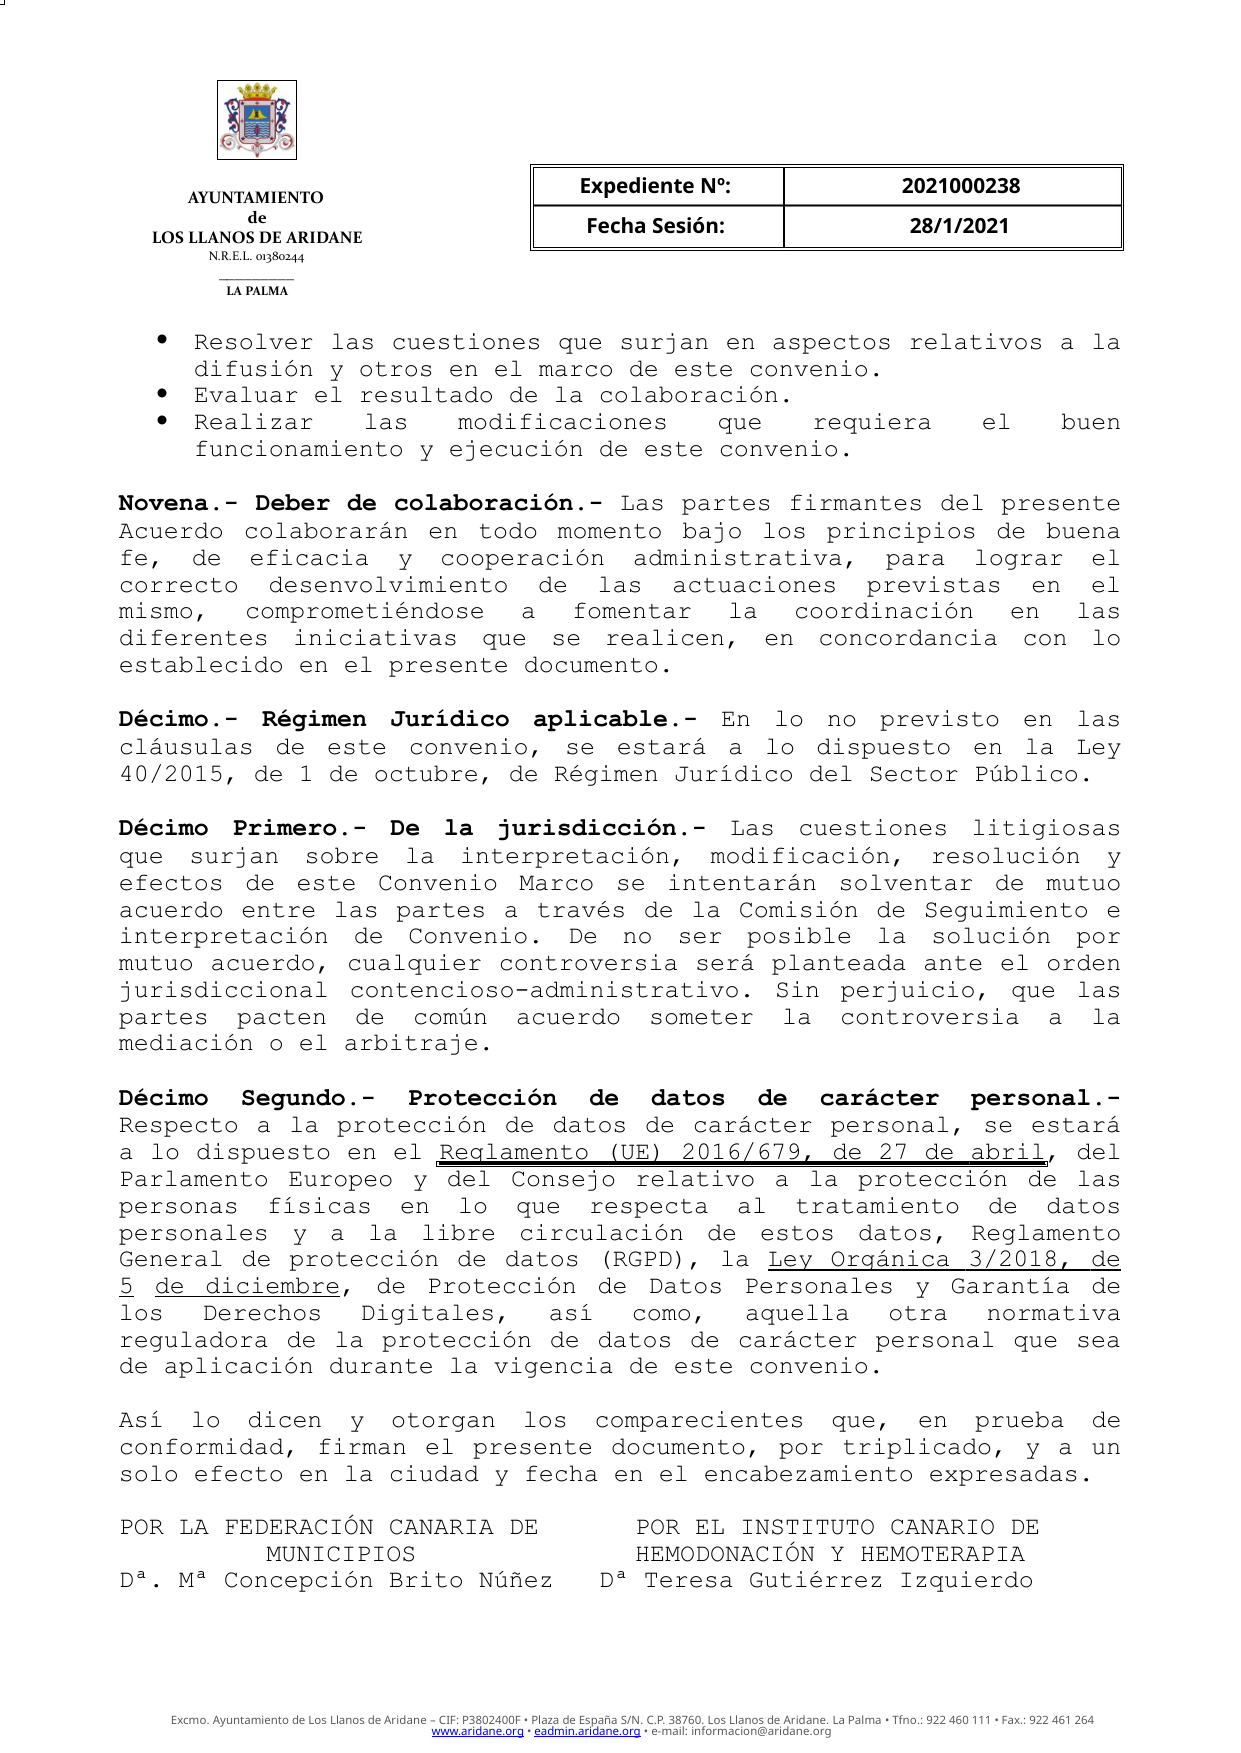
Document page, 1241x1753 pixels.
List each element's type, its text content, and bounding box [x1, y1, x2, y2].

text conformidad, firman el presente documento, por triplicado, y a un [119, 1433, 1146, 1460]
text personas físicas en lo que respecta al tratamiento de datos [119, 1192, 1146, 1219]
text 28/1/2021 [909, 214, 1059, 239]
text LA PALMA [226, 286, 317, 298]
text de [247, 210, 387, 227]
text acuerdo entre las partes a través de la Comisión de Seguimiento e [119, 896, 1146, 922]
text correcto desenvolvimiento de las actuaciones previstas en el [119, 571, 1146, 597]
text AYUNTAMIENTO [188, 190, 387, 207]
text _ [219, 266, 226, 279]
text General de protección de datos (RGPD), la Ley Orgánica 3/2018, de [119, 1245, 1146, 1271]
text Fecha Sesión: [586, 214, 761, 239]
text Parlamento Europeo y del Consejo relativo a la protección de las [119, 1165, 1146, 1192]
text personales y a la libre circulación de estos datos, Reglamento [119, 1219, 1146, 1245]
text mediación o el arbitraje. [119, 1029, 1146, 1056]
text Décimo Segundo.- Protección de datos de carácter personal.- [119, 1083, 1146, 1111]
text de aplicación durante la vigencia de este convenio. [119, 1352, 1146, 1379]
text 5 [119, 1271, 154, 1297]
text efectos de este Convenio Marco se intentarán solventar de mutuo [119, 869, 1146, 896]
text partes pacten de común acuerdo someter la controversia a la [119, 1003, 1146, 1029]
text que surjan sobre la interpretación, modificación, resolución y [119, 841, 1146, 869]
text Resolver las cuestiones que surjan en aspectos relativos a la [194, 327, 1146, 355]
text difusión y otros en el marco de este convenio. [194, 355, 1146, 382]
text interpretación de Convenio. De no ser posible la solución por [119, 922, 1146, 949]
text  [156, 406, 193, 433]
text www.aridane.org • eadmin.aridane.org • e-mail: informacion@aridane.org [431, 1724, 834, 1738]
text solo efecto en la ciudad y fecha en el encabezamiento expresadas. [119, 1460, 1146, 1486]
picture [531, 165, 1123, 250]
text Novena.- Deber de colaboración.- Las partes firmantes del presente [119, 488, 1146, 517]
text Así lo dicen y otorgan los comparecientes que, en prueba de [119, 1404, 1146, 1433]
text HEMODONACIÓN Y HEMOTERAPIA [635, 1540, 1065, 1567]
text a lo dispuesto en el Reglamento (UE) 2016/679, de 27 de abril, del [119, 1138, 1146, 1165]
text POR EL INSTITUTO CANARIO DE [635, 1512, 1065, 1540]
text 40/2015, de 1 de octubre, de Régimen Jurídico del Sector Público. [119, 758, 1119, 787]
text  [156, 322, 193, 353]
text fe, de eficacia y cooperación administrativa, para lograr el [119, 544, 1146, 571]
text cláusulas de este convenio, se estará a lo dispuesto en la Ley [119, 732, 1146, 760]
text Dª. Mª Concepción Brito Núñez Dª Teresa Gutiérrez Izquierdo [119, 1565, 1059, 1593]
text Respecto a la protección de datos de carácter personal, se estará [119, 1111, 1146, 1138]
text mutuo acuerdo, cualquier controversia será planteada ante el orden [119, 949, 1146, 976]
text jurisdiccional contencioso-administrativo. Sin perjuicio, que las [119, 976, 1146, 1003]
text Expediente Nº: [579, 173, 761, 198]
text Excmo. Ayuntamiento de Los Llanos de Aridane – CIF: P3802400F • Plaza de España S/N. C.P. 38760. Los Llanos de Aridane. La Palma • Tfno.: 922 460 111 • Fax.: 922 461 264 [171, 1713, 1095, 1727]
picture [218, 81, 296, 159]
text Décimo Primero.- De la jurisdicción.- Las cuestiones litigiosas [119, 813, 1146, 841]
text ________ [226, 266, 317, 282]
text Acuerdo colaborarán en todo momento bajo los principios de buena [119, 517, 1146, 544]
text reguladora de la protección de datos de carácter personal que sea [119, 1326, 1146, 1352]
text los Derechos Digitales, así como, aquella otra normativa [119, 1297, 1146, 1326]
text diferentes iniciativas que se realicen, en concordancia con lo [119, 624, 1146, 651]
text _ [317, 266, 327, 282]
text Décimo.- Régimen Jurídico aplicable.- En lo no previsto en las [119, 704, 1146, 732]
text Evaluar el resultado de la colaboración. [194, 380, 819, 407]
text LOS LLANOS DE ARIDANE [152, 230, 387, 247]
text establecido en el presente documento. [119, 651, 1146, 678]
text  [156, 376, 193, 406]
text N.R.E.L. 01380244 [208, 250, 327, 262]
text POR LA FEDERACIÓN CANARIA DE [119, 1512, 564, 1540]
text mismo, comprometiéndose a fomentar la coordinación en las [119, 597, 1146, 624]
text 2021000238 [902, 173, 1059, 198]
text de diciembre, de Protección de Datos Personales y Garantía de [154, 1271, 1146, 1297]
picture [437, 1162, 1047, 1166]
text MUNICIPIOS [266, 1540, 564, 1565]
text funcionamiento y ejecución de este convenio. [194, 435, 1146, 462]
text Realizar las modificaciones que requiera el buen [194, 407, 1146, 435]
